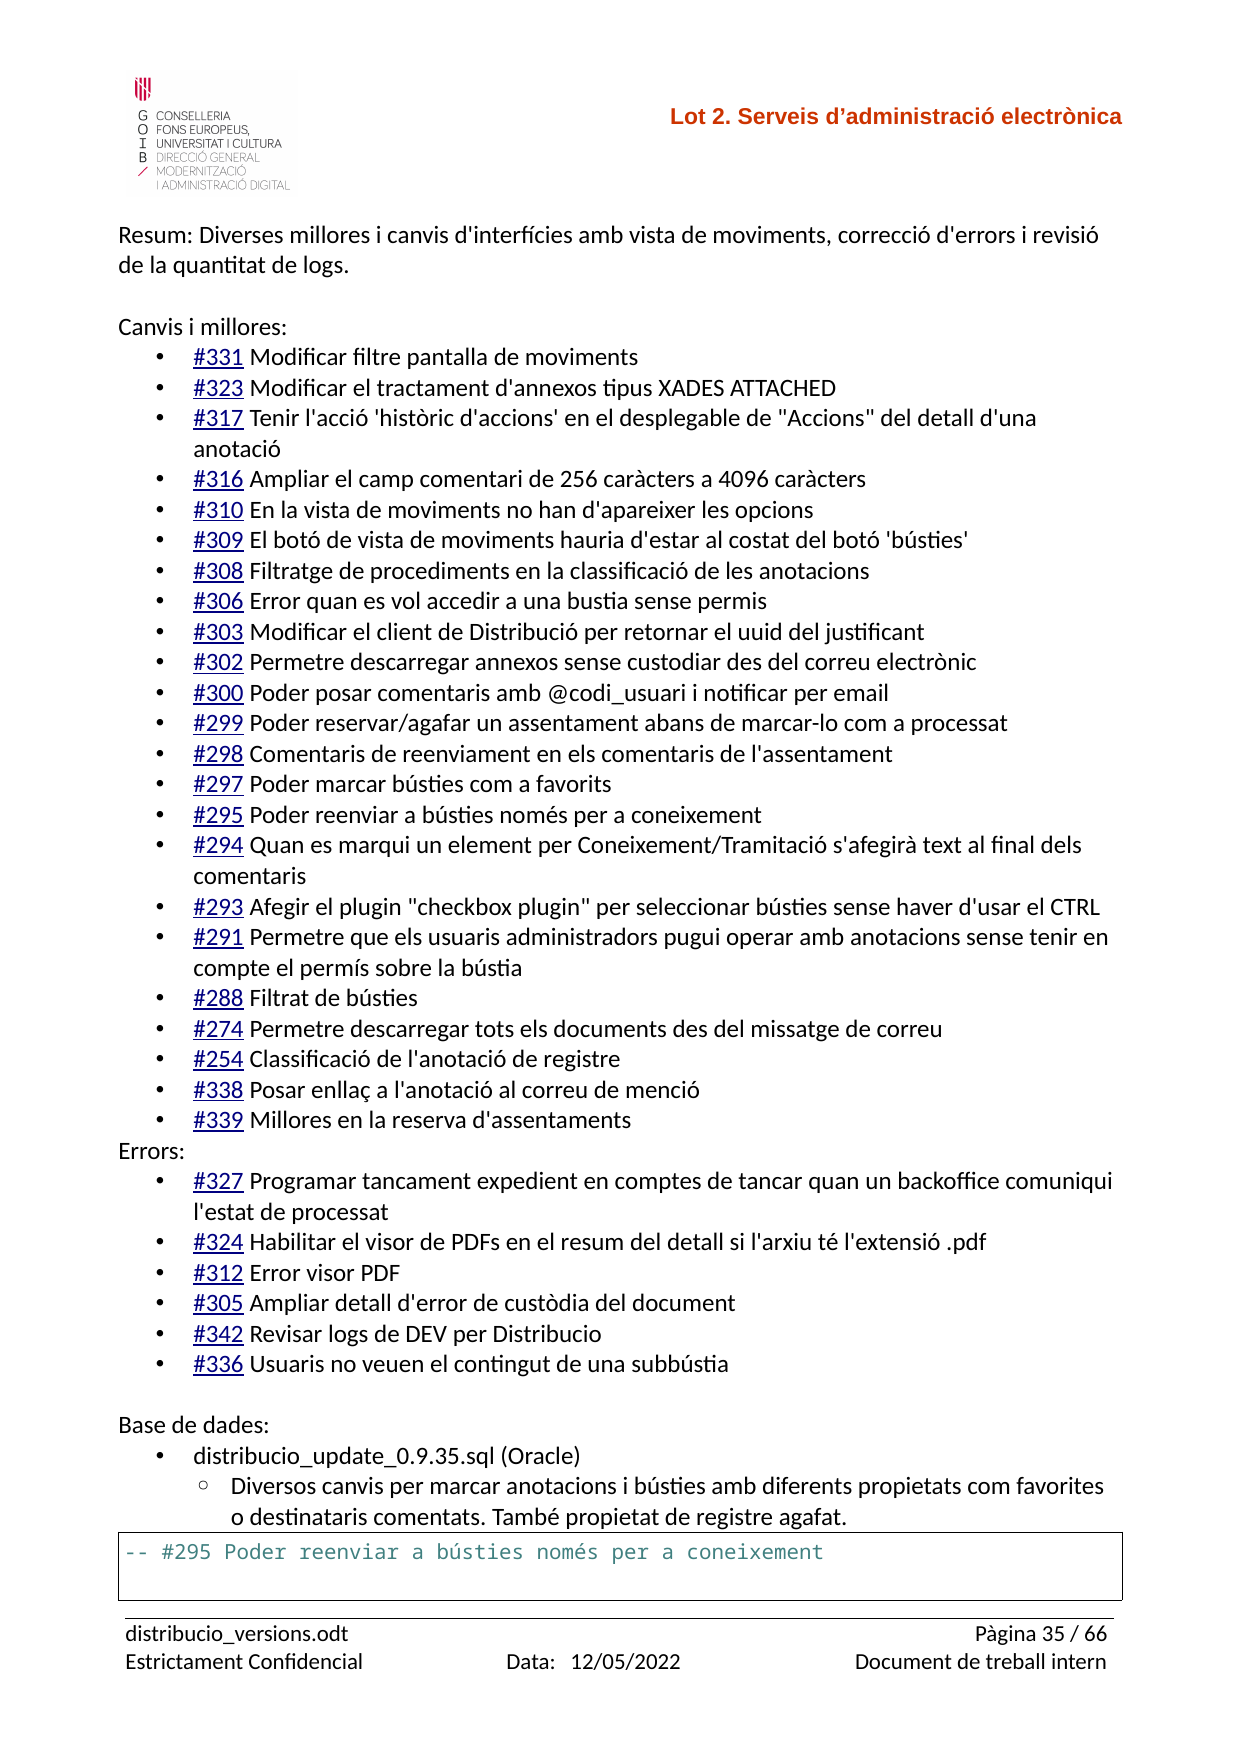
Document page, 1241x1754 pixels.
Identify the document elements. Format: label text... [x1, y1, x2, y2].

list #336 Usuaris no veuen el contingut de una subbústia [156, 1348, 1122, 1379]
list Diversos canvis per marcar anotacions i bústies amb diferents propietats com favorites o destinataris comentats. També propietat de registre agafat. [193, 1471, 1122, 1532]
text Errors: [118, 1135, 1122, 1165]
list #302 Permetre descarregar annexos sense custodiar des del correu electrònic [156, 646, 1122, 677]
list distribucio_update_0.9.35.sql (Oracle) [156, 1440, 1122, 1471]
list #294 Quan es marqui un element per Coneixement/Tramitació s'afegirà text al final dels comentaris [156, 829, 1122, 891]
list #338 Posar enllaç a l'anotació al correu de menció [156, 1074, 1122, 1104]
list #327 Programar tancament expedient en comptes de tancar quan un backoffice comuniqui l'estat de processat [156, 1165, 1122, 1226]
list #342 Revisar logs de DEV per Distribucio [156, 1318, 1122, 1348]
list #331 Modificar filtre pantalla de moviments [156, 341, 1122, 372]
list #291 Permetre que els usuaris administradors pugui operar amb anotacions sense tenir en compte el permís sobre la bústia [156, 921, 1122, 982]
list #303 Modificar el client de Distribució per retornar el uuid del justificant [156, 616, 1122, 646]
table_header -- #295 Poder reenviar a bústies només per a coneixement [119, 1533, 1122, 1600]
text Canvis i millores: [118, 311, 1122, 341]
list #254 Classificació de l'anotació de registre [156, 1043, 1122, 1074]
list #288 Filtrat de bústies [156, 982, 1122, 1013]
list #312 Error visor PDF [156, 1257, 1122, 1287]
list #274 Permetre descarregar tots els documents des del missatge de correu [156, 1013, 1122, 1043]
list #309 El botó de vista de moviments hauria d'estar al costat del botó 'bústies' [156, 524, 1122, 555]
list #316 Ampliar el camp comentari de 256 caràcters a 4096 caràcters [156, 463, 1122, 494]
list #299 Poder reservar/agafar un assentament abans de marcar-lo com a processat [156, 707, 1122, 738]
list #317 Tenir l'acció 'històric d'accions' en el desplegable de "Accions" del detall d'una anotació [156, 402, 1122, 463]
list #339 Millores en la reserva d'assentaments [156, 1104, 1122, 1135]
text Resum: Diverses millores i canvis d'interfícies amb vista de moviments, correcció d'errors i revisió de la quantitat de logs. [118, 219, 1122, 280]
list #298 Comentaris de reenviament en els comentaris de l'assentament [156, 738, 1122, 768]
picture [126, 70, 299, 197]
text Base de dades: [118, 1409, 1122, 1440]
list #308 Filtratge de procediments en la classificació de les anotacions [156, 555, 1122, 585]
list #297 Poder marcar bústies com a favorits [156, 768, 1122, 799]
list #310 En la vista de moviments no han d'apareixer les opcions [156, 494, 1122, 524]
list #306 Error quan es vol accedir a una bustia sense permis [156, 585, 1122, 616]
list #293 Afegir el plugin "checkbox plugin" per seleccionar bústies sense haver d'usar el CTRL [156, 891, 1122, 921]
list #305 Ampliar detall d'error de custòdia del document [156, 1287, 1122, 1318]
list #323 Modificar el tractament d'annexos tipus XADES ATTACHED [156, 372, 1122, 402]
list #295 Poder reenviar a bústies només per a coneixement [156, 799, 1122, 829]
list #300 Poder posar comentaris amb @codi_usuari i notificar per email [156, 677, 1122, 707]
list #324 Habilitar el visor de PDFs en el resum del detall si l'arxiu té l'extensió .pdf [156, 1226, 1122, 1257]
